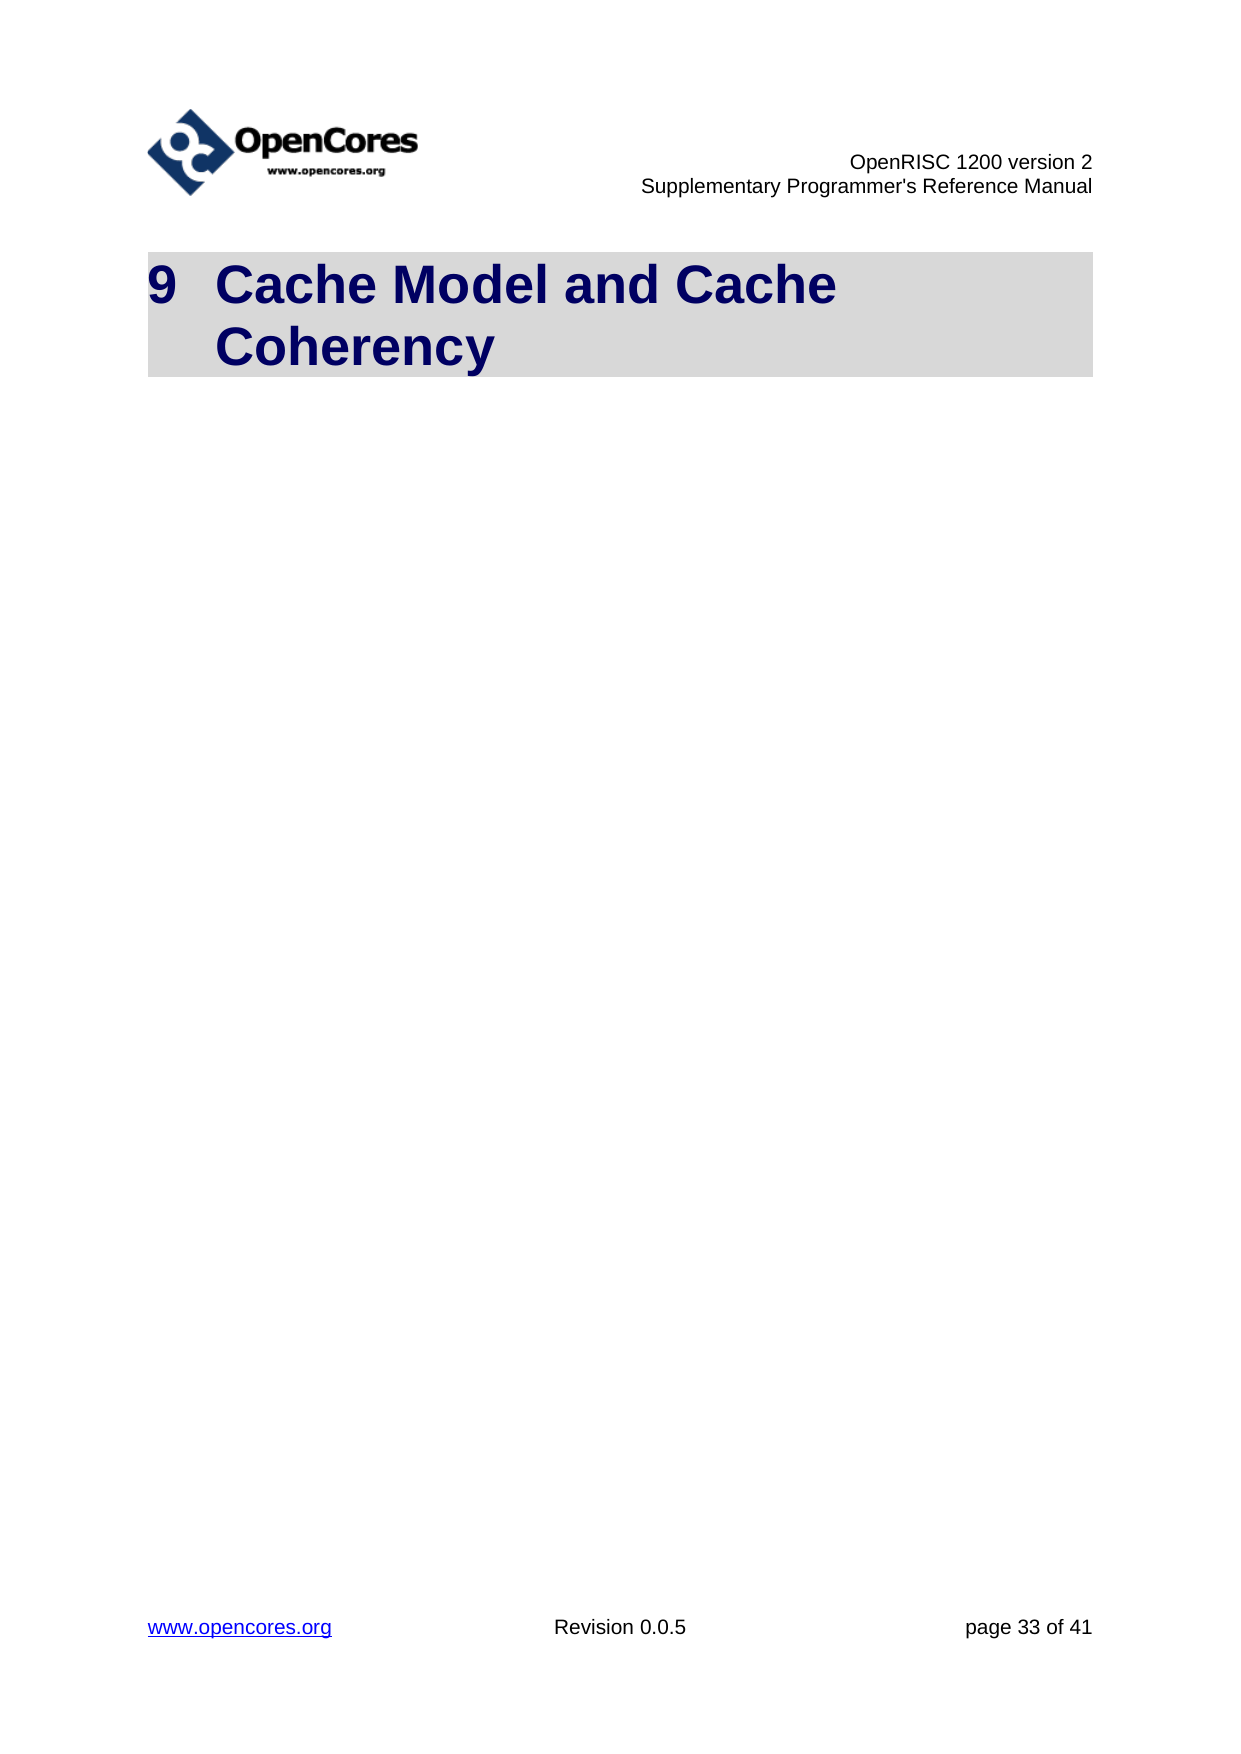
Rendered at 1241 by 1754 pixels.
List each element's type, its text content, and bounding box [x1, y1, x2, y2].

subtitle Cache Model and Cache Coherency [148, 252, 1093, 377]
picture [147, 109, 418, 196]
